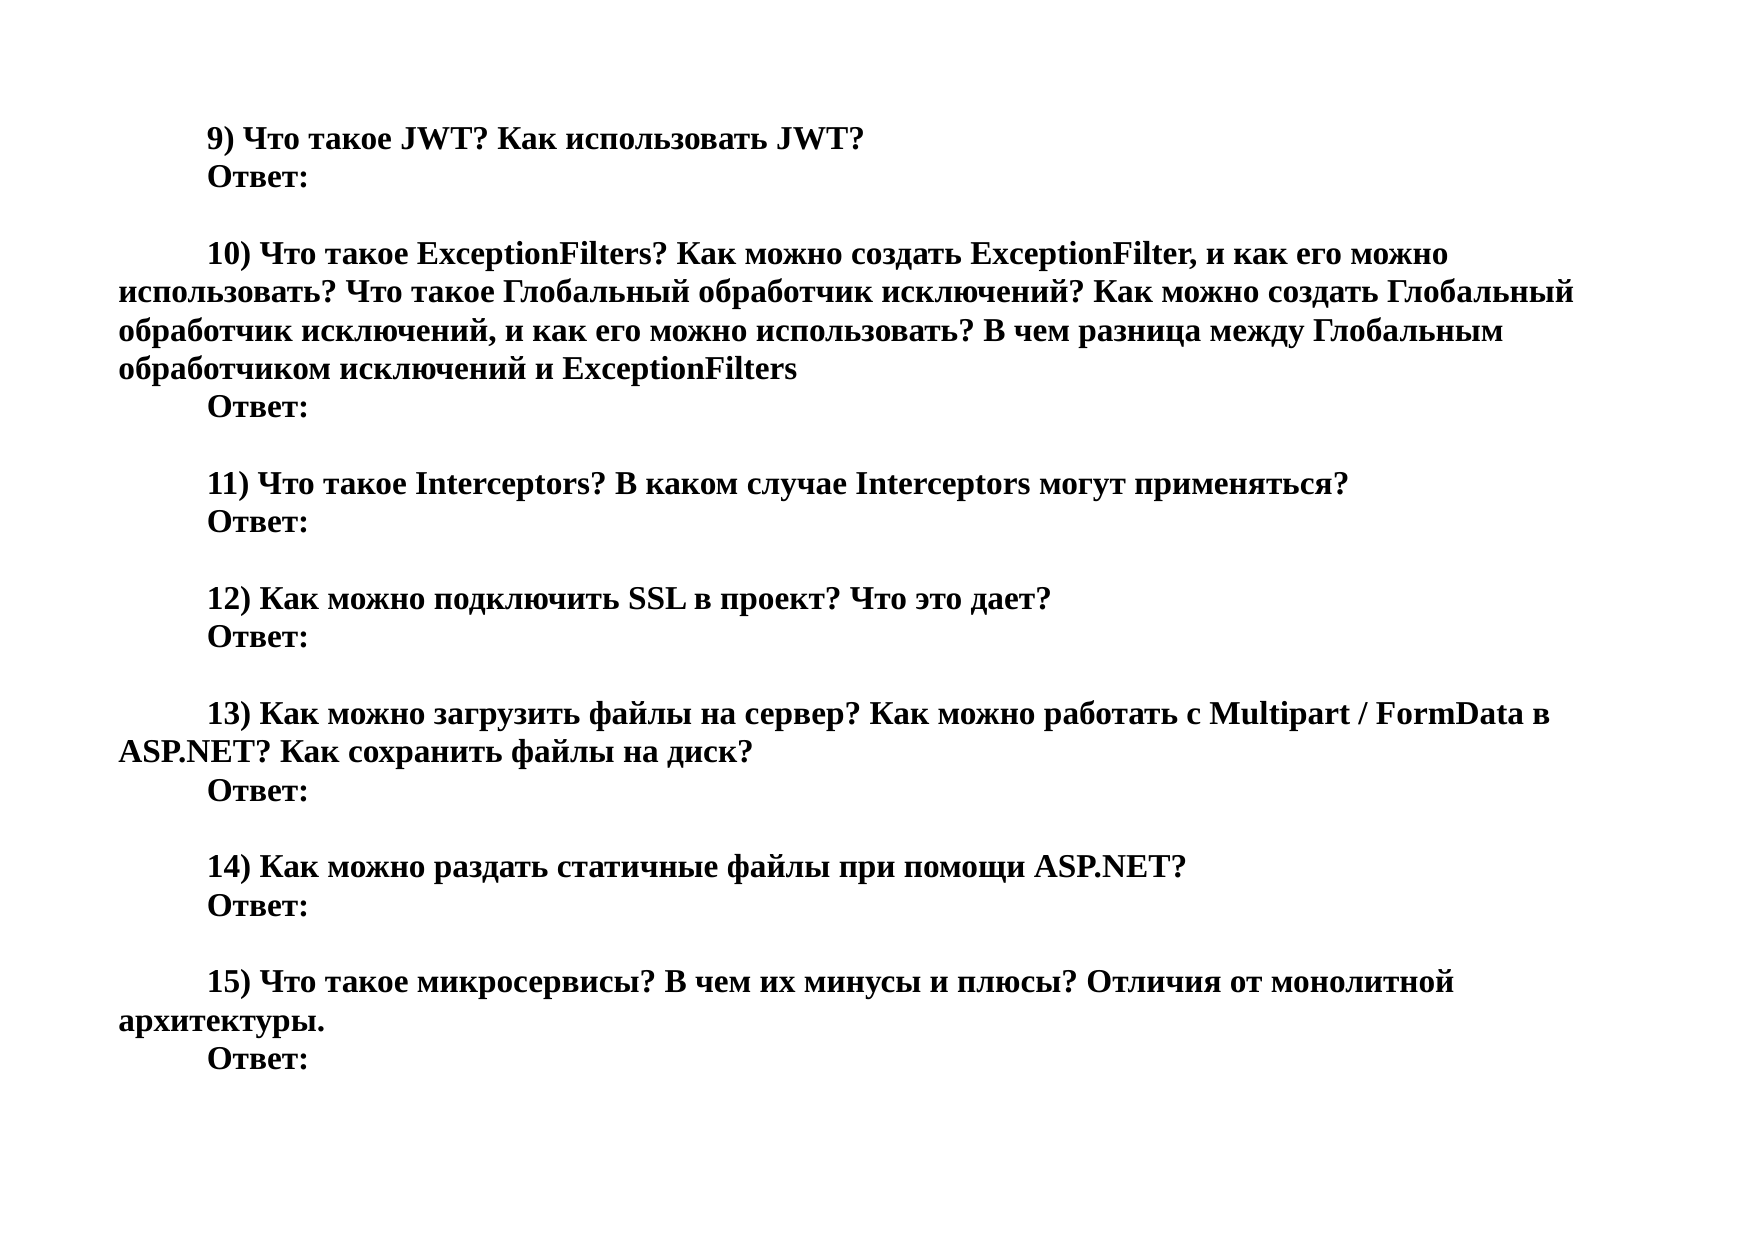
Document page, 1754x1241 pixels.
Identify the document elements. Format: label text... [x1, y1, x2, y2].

text Ответ: [118, 156, 1636, 195]
text Ответ: [118, 770, 1636, 808]
text 11) Что такое Interceptors? В каком случае Interceptors могут применяться? [118, 463, 1636, 501]
text 14) Как можно раздать статичные файлы при помощи ASP.NET? [118, 846, 1636, 885]
text 9) Что такое JWT? Как использовать JWT? [118, 118, 1636, 156]
text 12) Как можно подключить SSL в проект? Что это дает? [118, 578, 1636, 616]
text Ответ: [118, 386, 1636, 425]
text 15) Что такое микросервисы? В чем их минусы и плюсы? Отличия от монолитной архитектуры. [118, 961, 1636, 1038]
text 13) Как можно загрузить файлы на сервер? Как можно работать с Multipart / FormData в ASP.NET? Как сохранить файлы на диск? [118, 693, 1636, 770]
text 10) Что такое ExceptionFilters? Как можно создать ExceptionFilter, и как его можно использовать? Что такое Глобальный обработчик исключений? Как можно создать Глобальный обработчик исключений, и как его можно использовать? В чем разница между Глобальным обработчиком исключений и ExceptionFilters [118, 233, 1636, 386]
text Ответ: [118, 501, 1636, 540]
text Ответ: [118, 885, 1636, 923]
text Ответ: [118, 1038, 1636, 1076]
text Ответ: [118, 616, 1636, 655]
